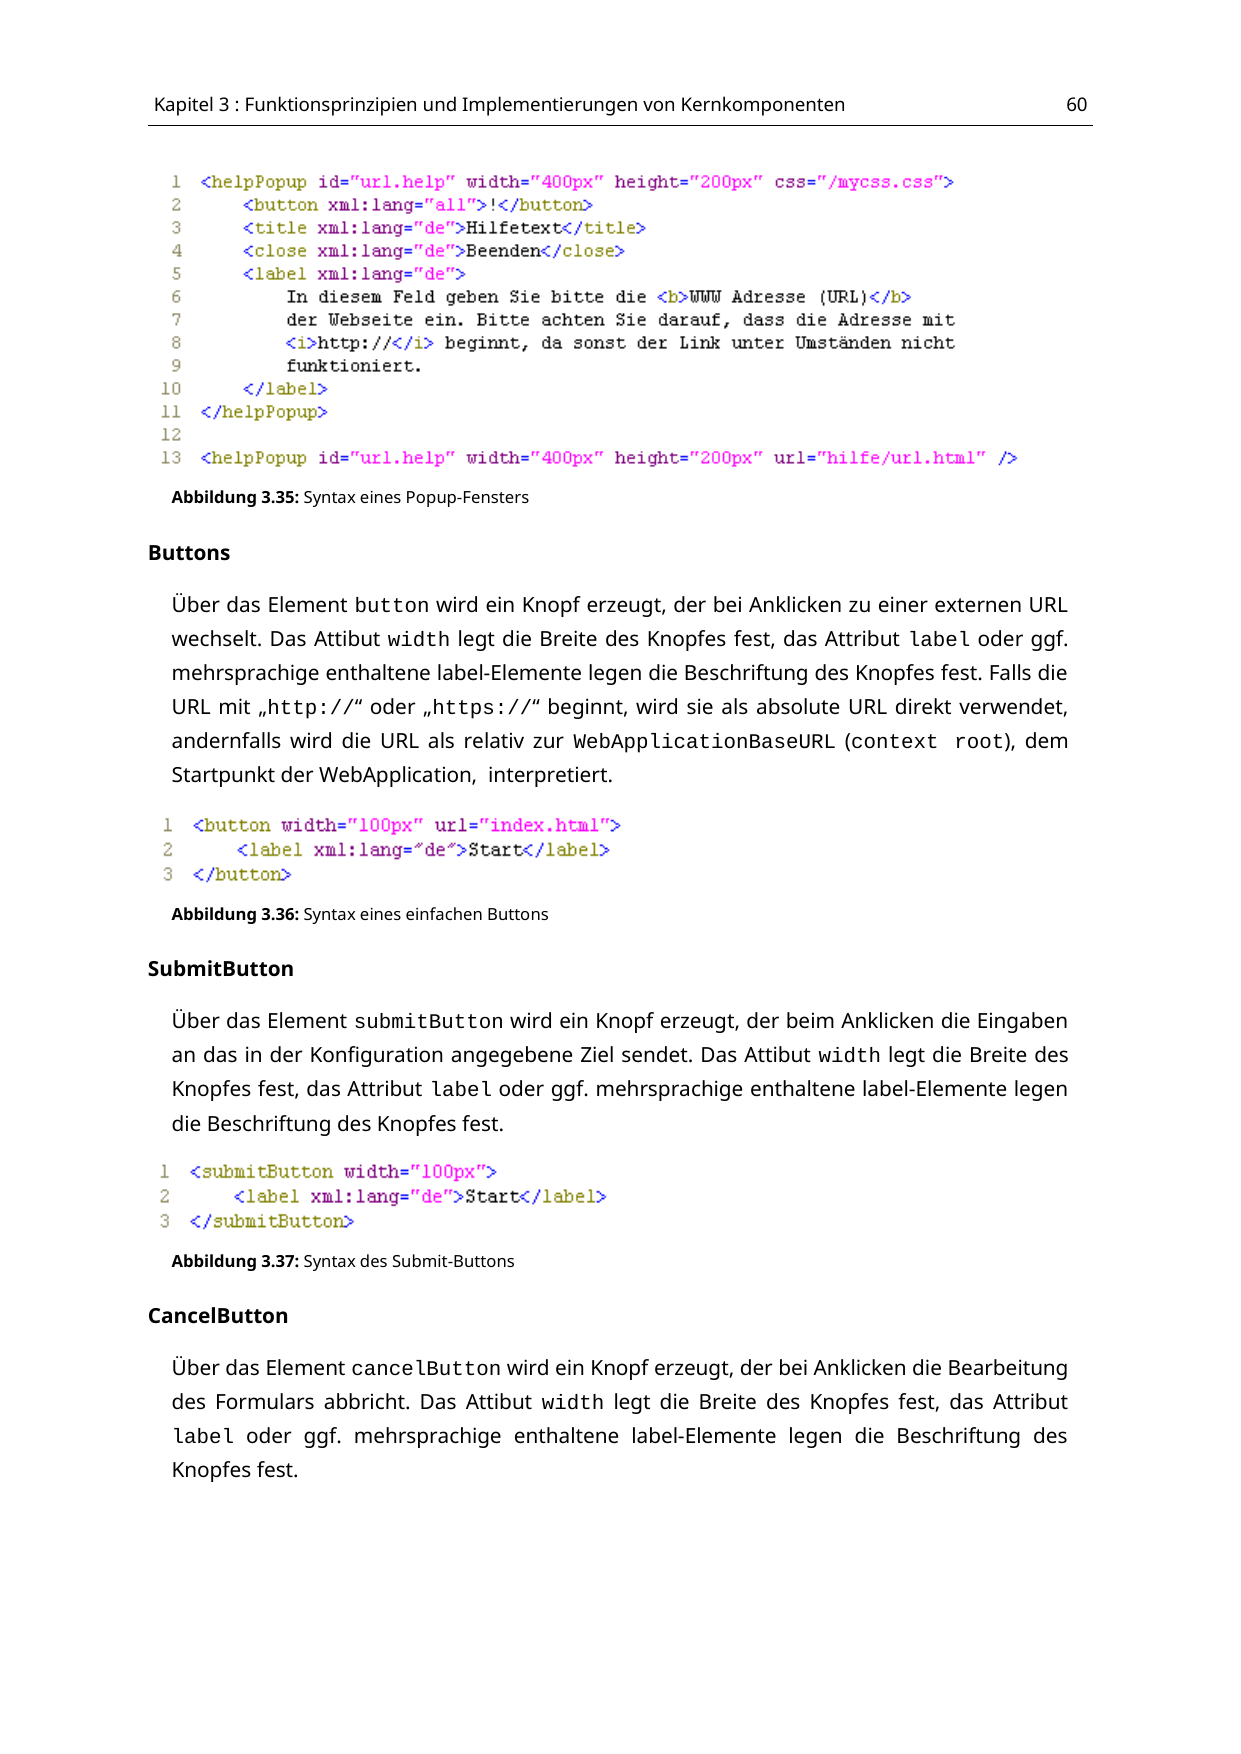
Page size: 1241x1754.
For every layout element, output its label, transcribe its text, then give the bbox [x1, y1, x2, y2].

text Abbildung 3.37: Syntax des Submit-Buttons [171, 1233, 633, 1272]
subtitle CancelButton [148, 1172, 1092, 1329]
text Abbildung 3.35: Syntax eines Popup-Fensters [171, 470, 1022, 509]
text Über das Element button wird ein Knopf erzeugt, der bei Anklicken zu einer externen URL wechselt. Das Attibut width legt die Breite des Knopfes fest, das Attribut label oder ggf. mehrsprachige enthaltene label-Elemente legen die Beschriftung des Knopfes fest. Falls die URL mit „http://“ oder „https://“ beginnt, wird sie als absolute URL direkt verwendet, andernfalls wird die URL als relativ zur WebApplicationBaseURL (context root), dem Startpunkt der WebApplication, interpretiert. [171, 590, 1069, 788]
text Über das Element submitButton wird ein Knopf erzeugt, der beim Anklicken die Eingaben an das in der Konfiguration angegebene Ziel sendet. Das Attibut width legt die Breite des Knopfes fest, das Attribut label oder ggf. mehrsprachige enthaltene label-Elemente legen die Beschriftung des Knopfes fest. [171, 1006, 1069, 1137]
subtitle Buttons [148, 148, 1092, 566]
subtitle SubmitButton [148, 824, 1092, 983]
text Abbildung 3.36: Syntax eines einfachen Buttons [171, 886, 630, 925]
text Über das Element cancelButton wird ein Knopf erzeugt, der bei Anklicken die Bearbeitung des Formulars abbricht. Das Attibut width legt die Breite des Knopfes fest, das Attribut label oder ggf. mehrsprachige enthaltene label-Elemente legen die Beschriftung des Knopfes fest. [171, 1353, 1069, 1484]
